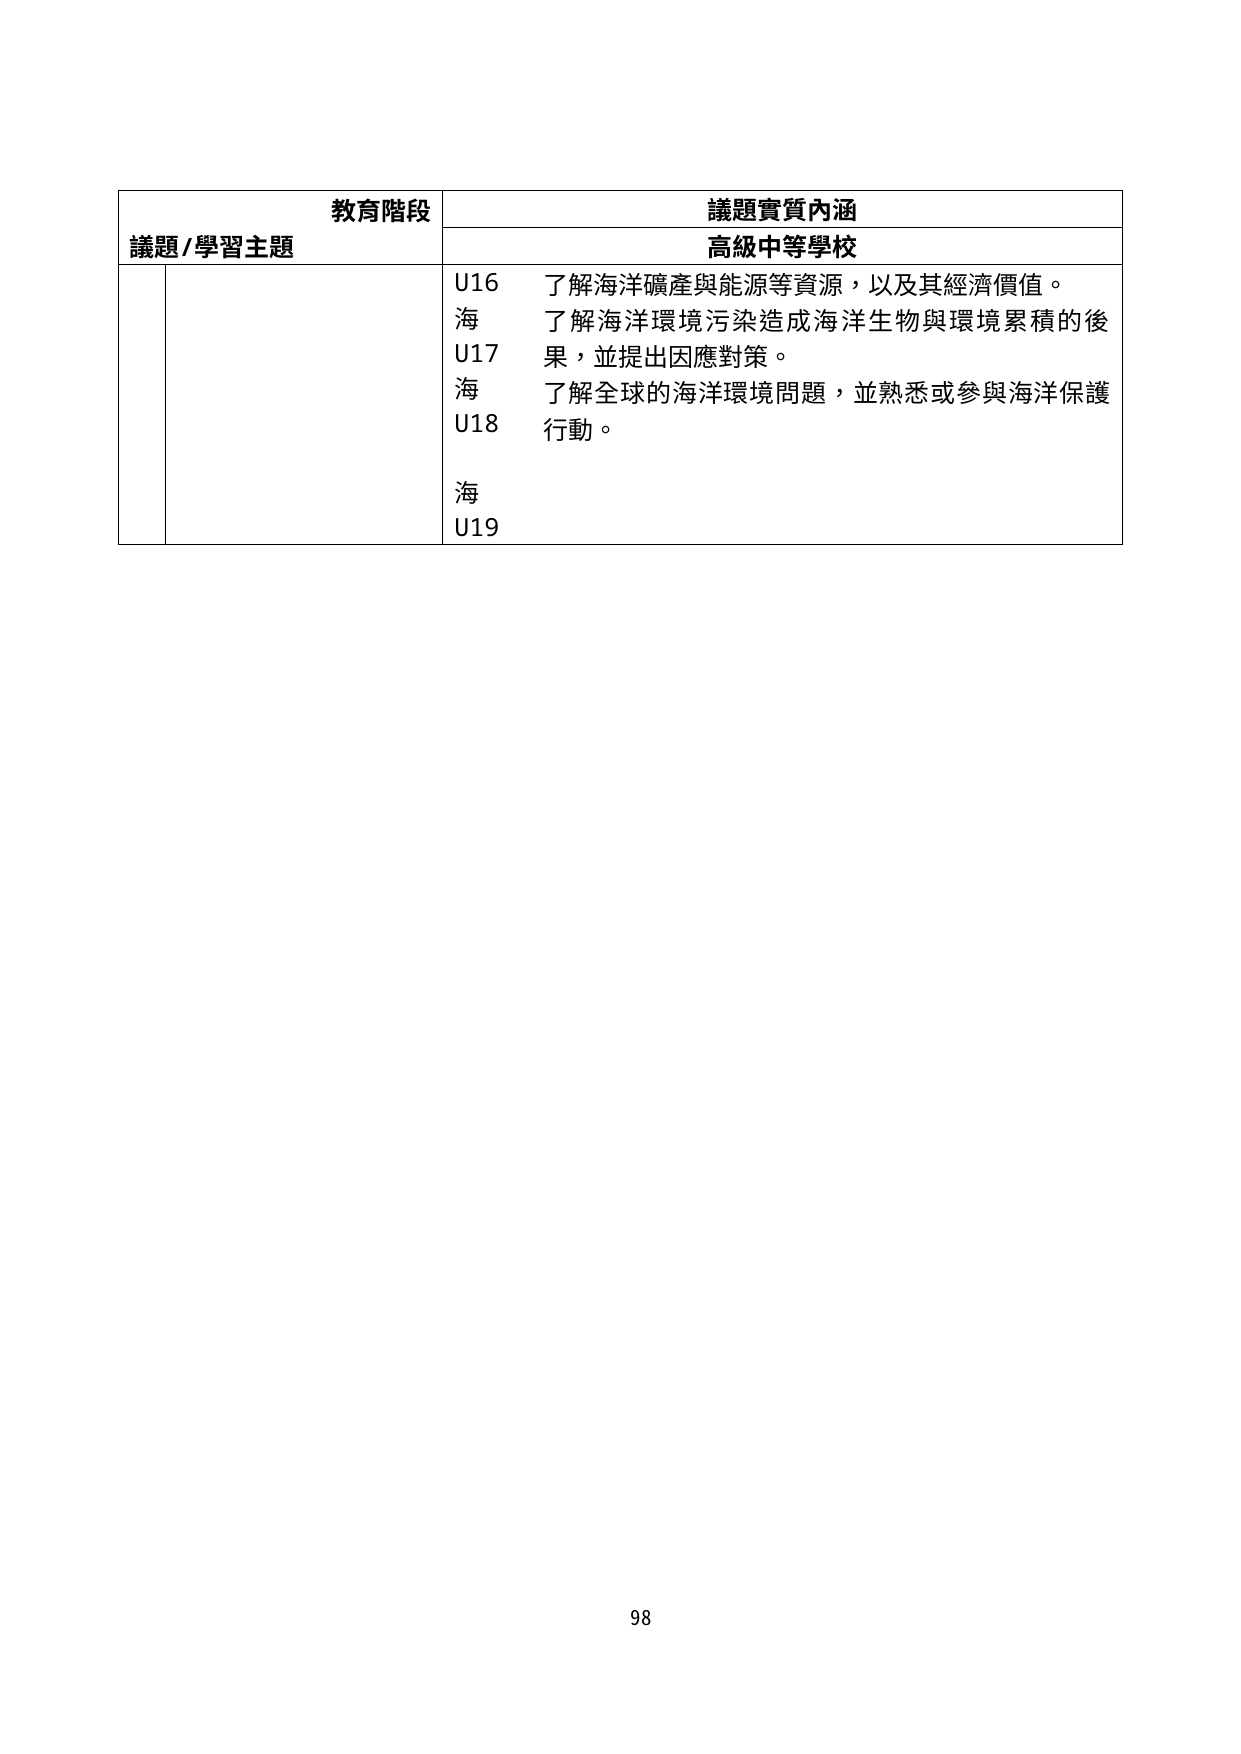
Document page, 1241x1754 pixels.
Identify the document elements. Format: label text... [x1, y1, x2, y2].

table_cell 高級中等學校 [443, 228, 1122, 264]
table_cell [119, 265, 165, 544]
table_cell 了解海洋礦產與能源等資源，以及其經濟價值。 了解海洋環境污染造成海洋生物與環境累積的後果，並提出因應對策。 了解全球的海洋環境問題，並熟悉或參與海洋保護行動。 [532, 265, 1122, 544]
table_header 教育階段 議題/學習主題 [119, 191, 442, 264]
table_cell U16 海U17 海U18 海U19 [443, 265, 532, 544]
table_cell [166, 265, 442, 544]
table_header 議題實質內涵 [443, 191, 1122, 227]
